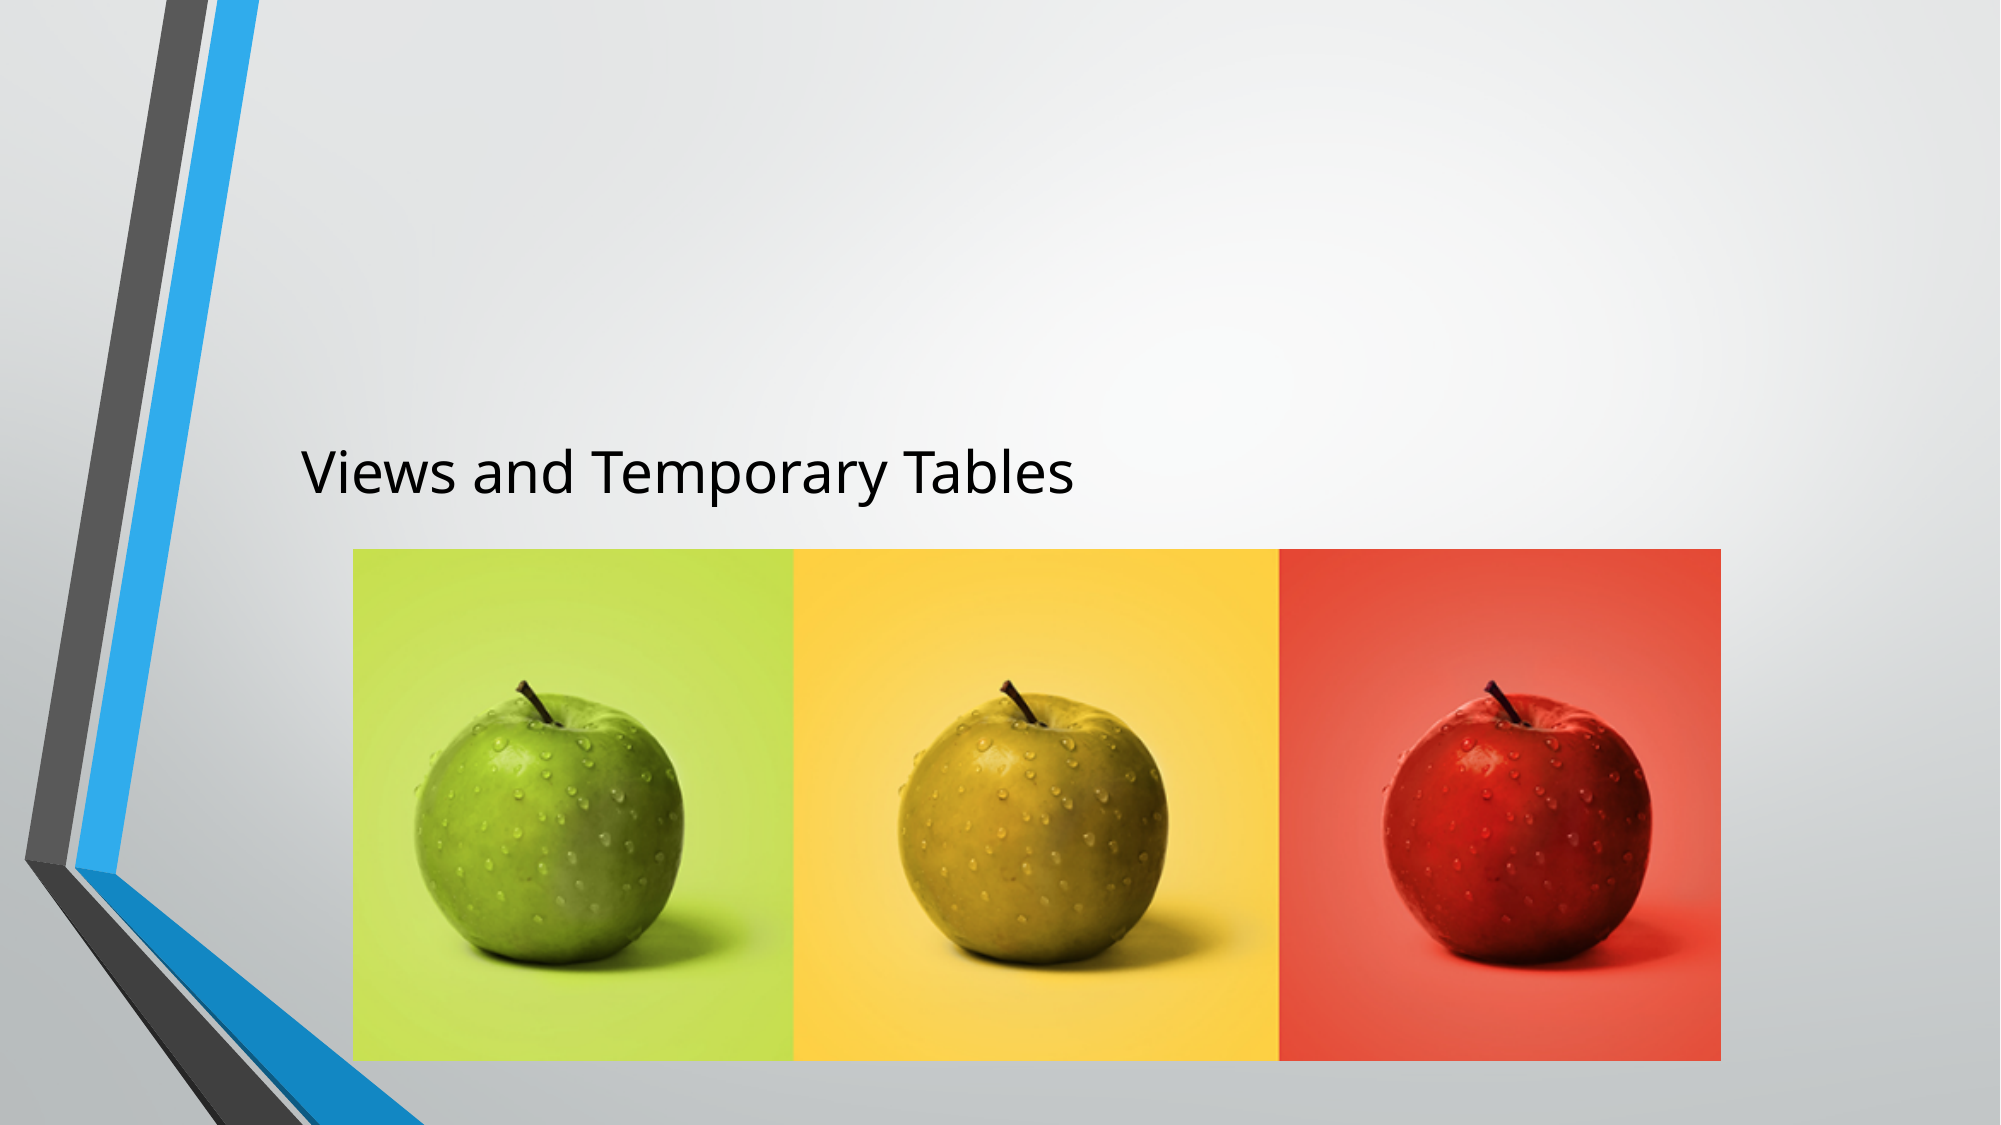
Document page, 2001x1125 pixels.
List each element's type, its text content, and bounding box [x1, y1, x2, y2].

picture [353, 549, 1721, 1061]
title Views and Temporary Tables [243, 287, 1134, 513]
